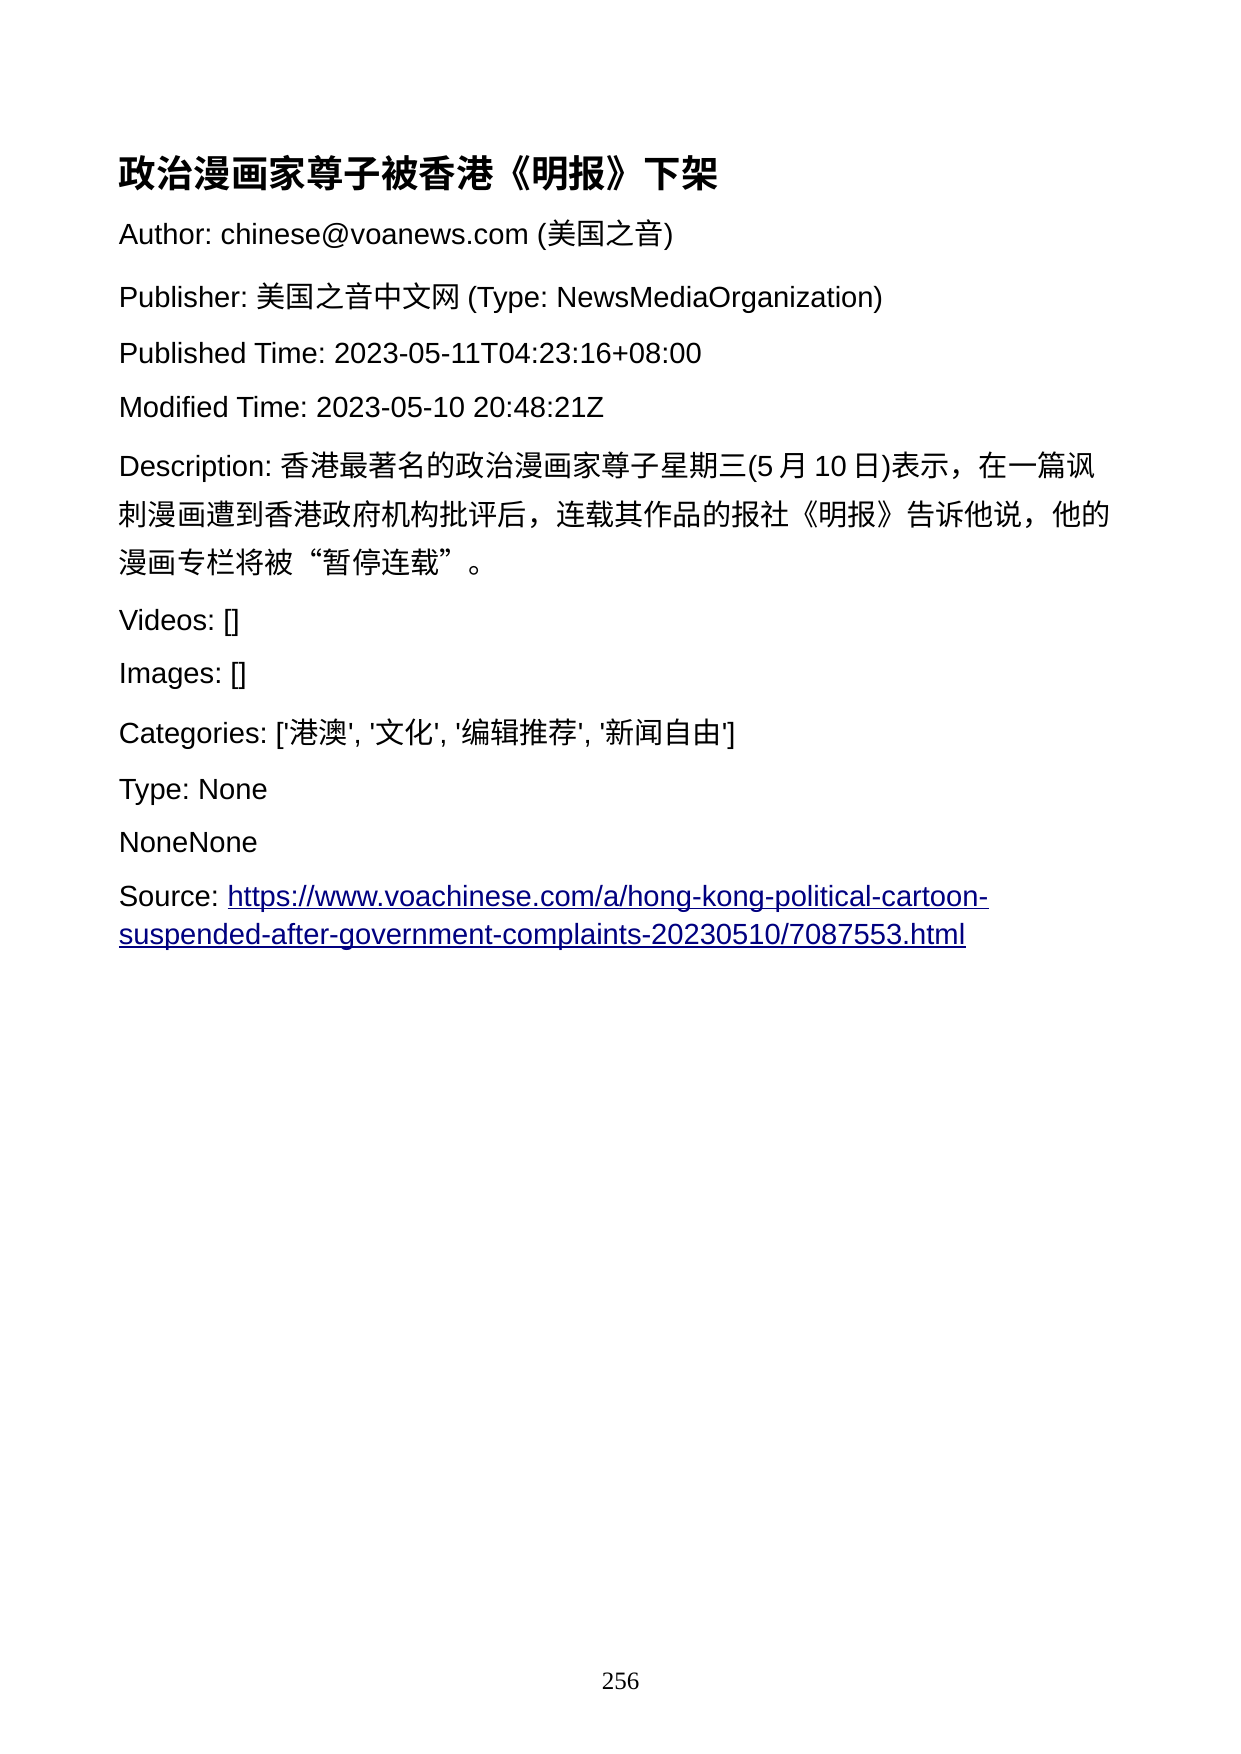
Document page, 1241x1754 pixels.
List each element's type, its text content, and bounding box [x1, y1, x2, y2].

text Modified Time: 2023-05-10 20:48:21Z [118, 390, 1122, 423]
text Videos: [] [118, 603, 1122, 637]
text Publisher: 美国之音中文网 (Type: NewsMediaOrganization) [118, 273, 1122, 316]
text Published Time: 2023-05-11T04:23:16+08:00 [118, 337, 1122, 370]
text Description: 香港最著名的政治漫画家尊子星期三(5月10日)表示，在一篇讽刺漫画遭到香港政府机构批评后，连载其作品的报社《明报》告诉他说，他的漫画专栏将被“暂停连载”。 [118, 443, 1122, 582]
text Images: [] [118, 656, 1122, 690]
text Author: chinese@voanews.com (美国之音) [118, 210, 1122, 253]
text NoneNone [118, 826, 1122, 859]
text Source: https://www.voachinese.com/a/hong-kong-political-cartoon-suspended-after-government-complaints-20230510/7087553.html [118, 879, 1122, 951]
text Type: None [118, 772, 1122, 806]
text Categories: ['港澳', '文化', '编辑推荐', '新闻自由'] [118, 709, 1122, 752]
subtitle 政治漫画家尊子被香港《明报》下架 [118, 143, 1122, 198]
